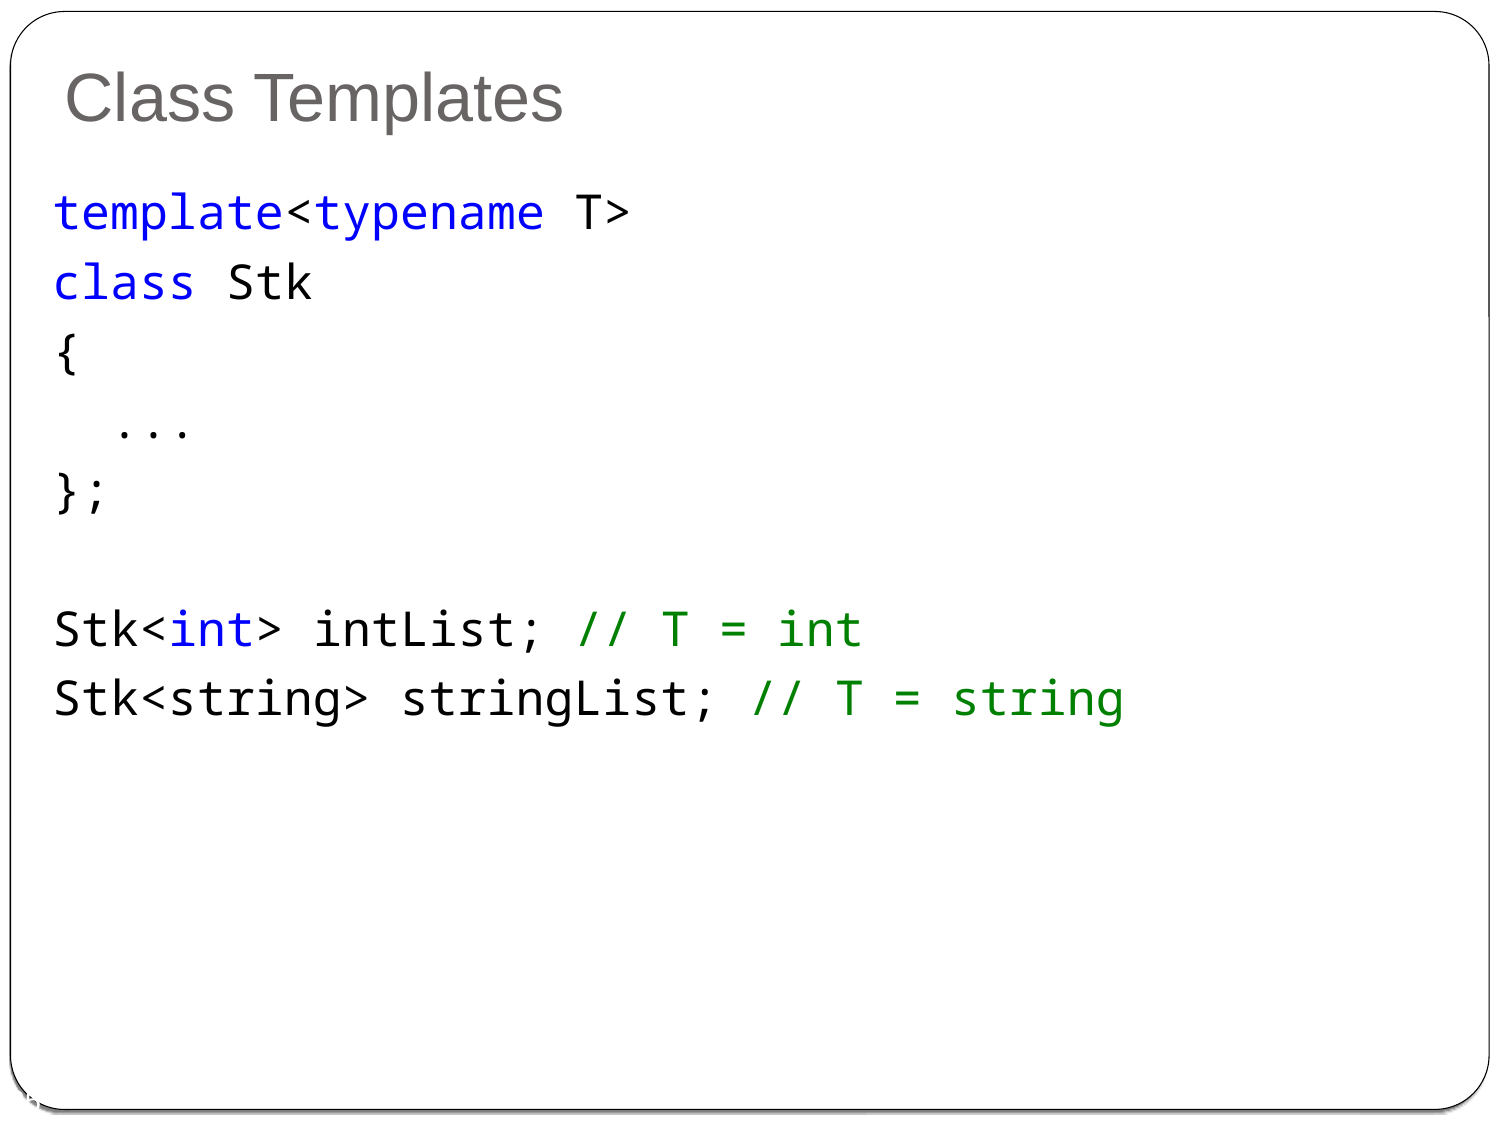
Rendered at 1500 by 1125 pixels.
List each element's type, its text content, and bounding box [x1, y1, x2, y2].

title Class Templates [50, 45, 1450, 150]
slide_number [0, 1074, 50, 1125]
list template<typename T> class Stk { ... }; Stk<int> intList; // T = int Stk<string> stringList; // T = string [37, 162, 1463, 1088]
